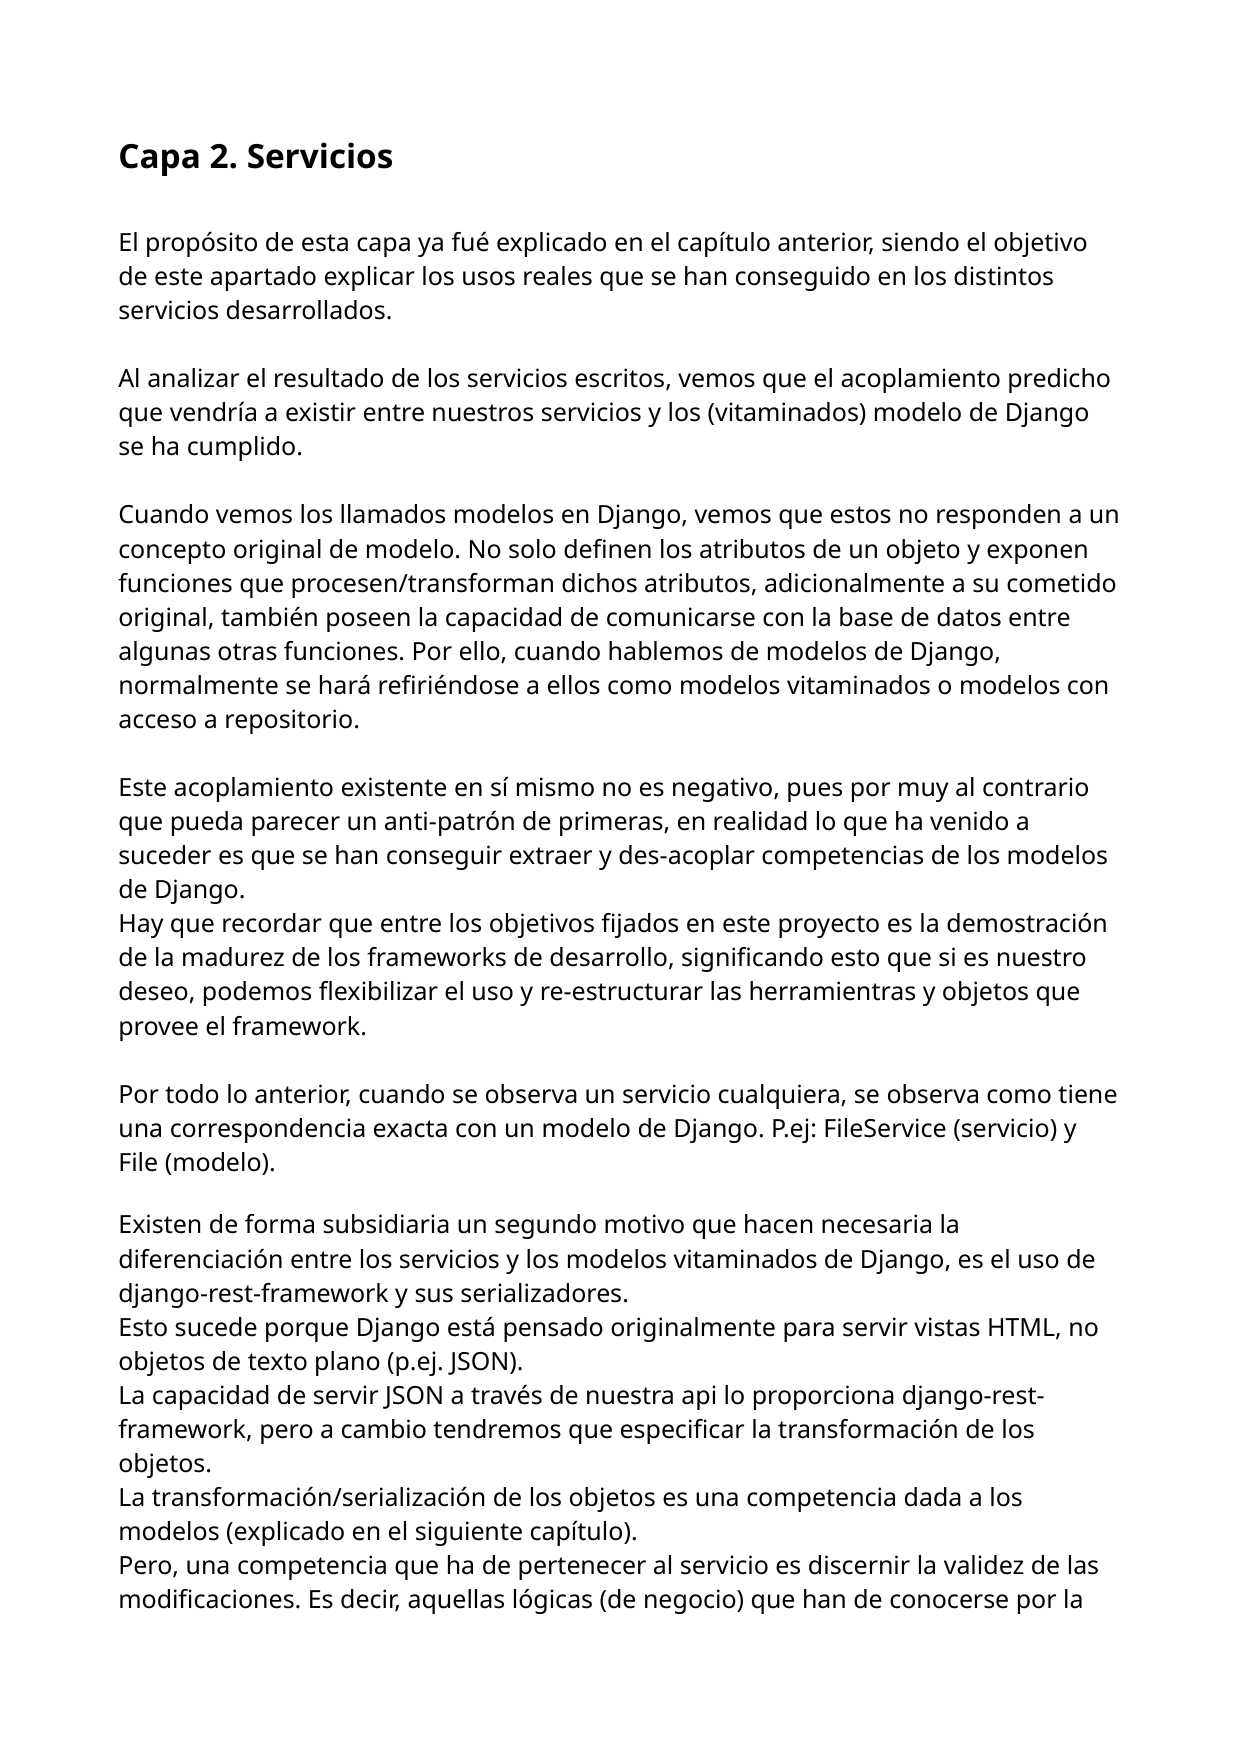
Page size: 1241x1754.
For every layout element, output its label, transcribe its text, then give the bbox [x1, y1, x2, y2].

text Existen de forma subsidiaria un segundo motivo que hacen necesaria la diferenciación entre los servicios y los modelos vitaminados de Django, es el uso de django-rest-framework y sus serializadores. [118, 1207, 1122, 1309]
text Este acoplamiento existente en sí mismo no es negativo, pues por muy al contrario que pueda parecer un anti-patrón de primeras, en realidad lo que ha venido a suceder es que se han conseguir extraer y des-acoplar competencias de los modelos de Django. Hay que recordar que entre los objetivos fijados en este proyecto es la demostración de la madurez de los frameworks de desarrollo, significando esto que si es nuestro deseo, podemos flexibilizar el uso y re-estructurar las herramientras y objetos que provee el framework. Por todo lo anterior, cuando se observa un servicio cualquiera, se observa como tiene una correspondencia exacta con un modelo de Django. P.ej: FileService (servicio) y File (modelo). [118, 736, 1122, 1207]
text Cuando vemos los llamados modelos en Django, vemos que estos no responden a un concepto original de modelo. No solo definen los atributos de un objeto y exponen funciones que procesen/transforman dichos atributos, adicionalmente a su cometido original, también poseen la capacidad de comunicarse con la base de datos entre algunas otras funciones. Por ello, cuando hablemos de modelos de Django, normalmente se hará refiriéndose a ellos como modelos vitaminados o modelos con acceso a repositorio. [118, 497, 1122, 736]
text Esto sucede porque Django está pensado originalmente para servir vistas HTML, no objetos de texto plano (p.ej. JSON). La capacidad de servir JSON a través de nuestra api lo proporciona django-rest-framework, pero a cambio tendremos que especificar la transformación de los objetos. La transformación/serialización de los objetos es una competencia dada a los modelos (explicado en el siguiente capítulo). Pero, una competencia que ha de pertenecer al servicio es discernir la validez de las modificaciones. Es decir, aquellas lógicas (de negocio) que han de conocerse por la [118, 1309, 1122, 1616]
subtitle Capa 2. Servicios [118, 133, 1122, 178]
text El propósito de esta capa ya fué explicado en el capítulo anterior, siendo el objetivo de este apartado explicar los usos reales que se han conseguido en los distintos servicios desarrollados. Al analizar el resultado de los servicios escritos, vemos que el acoplamiento predicho que vendría a existir entre nuestros servicios y los (vitaminados) modelo de Django se ha cumplido. [118, 191, 1122, 463]
